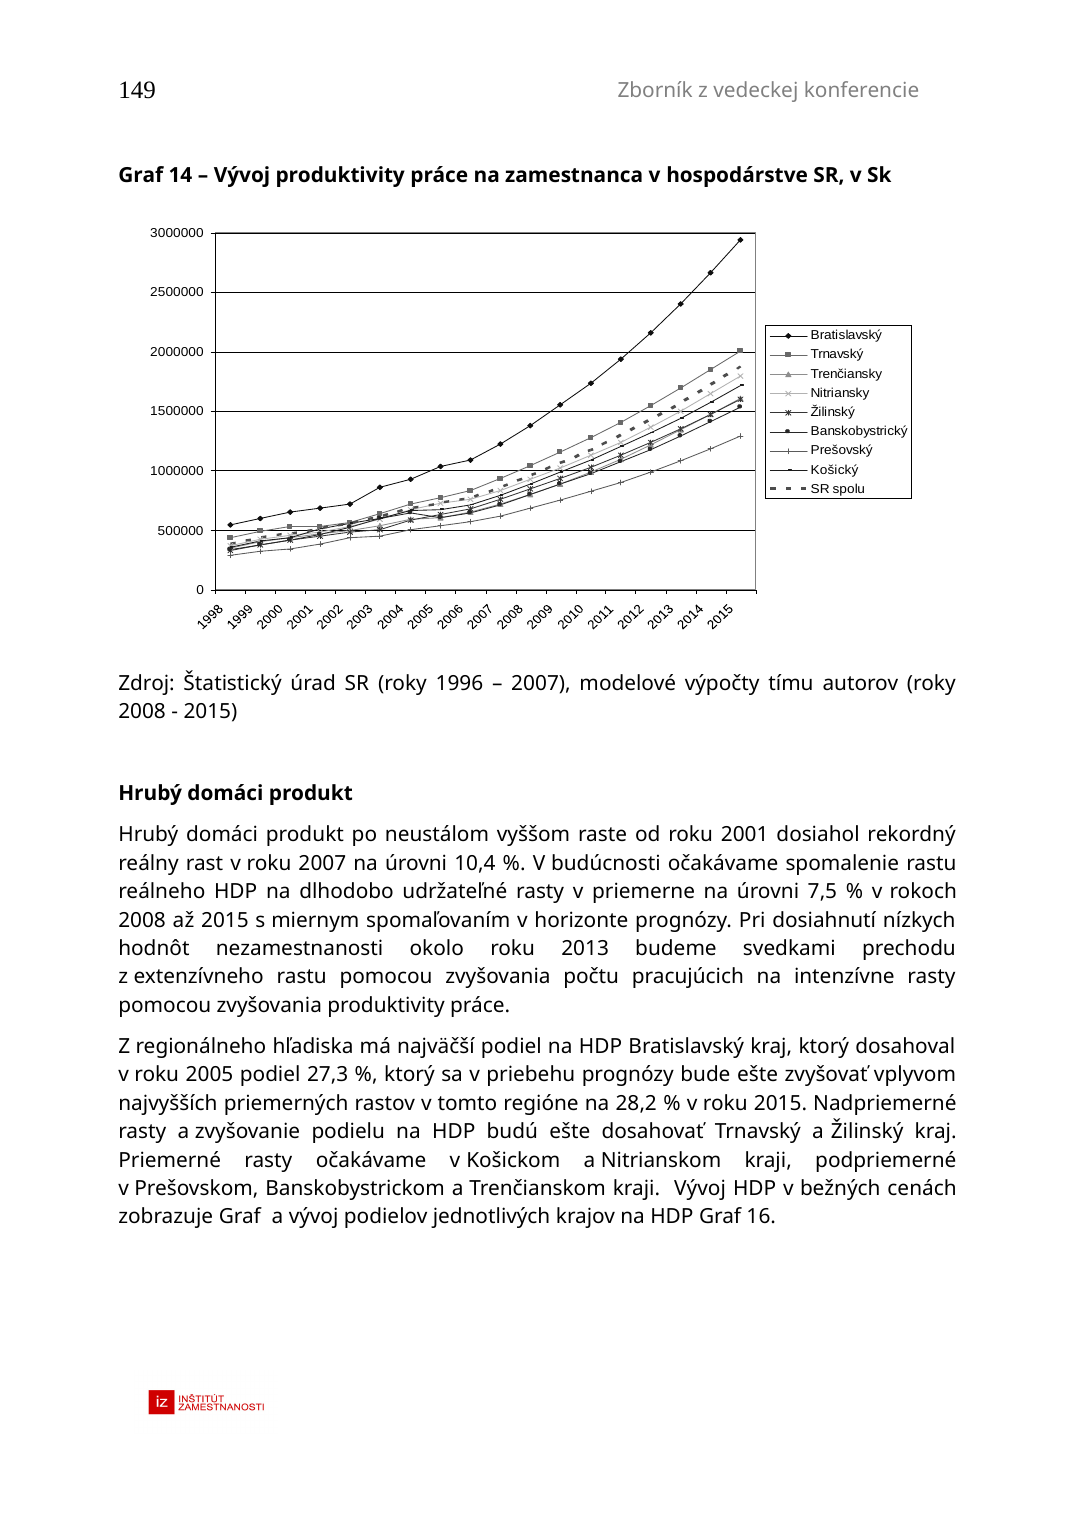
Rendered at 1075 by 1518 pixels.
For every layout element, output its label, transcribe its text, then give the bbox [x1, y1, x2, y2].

text Hrubý domáci produkt po neustálom vyššom raste od roku 2001 dosiahol rekordný reálny rast v roku 2007 na úrovni 10,4 %. V budúcnosti očakávame spomalenie rastu reálneho HDP na dlhodobo udržateľné rasty v priemerne na úrovni 7,5 % v rokoch 2008 až 2015 s miernym spomaľovaním v horizonte prognózy. Pri dosiahnutí nízkych hodnôt nezamestnanosti okolo roku 2013 budeme svedkami prechodu z extenzívneho rastu pomocou zvyšovania počtu pracujúcich na intenzívne rasty pomocou zvyšovania produktivity práce. [118, 819, 957, 1018]
text Z regionálneho hľadiska má najväčší podiel na HDP Bratislavský kraj, ktorý dosahoval v roku 2005 podiel 27,3 %, ktorý sa v priebehu prognózy bude ešte zvyšovať vplyvom najvyšších priemerných rastov v tomto regióne na 28,2 % v roku 2015. Nadpriemerné rasty a zvyšovanie podielu na HDP budú ešte dosahovať Trnavský a Žilinský kraj. Priemerné rasty očakávame v Košickom a Nitrianskom kraji, podpriemerné v Prešovskom, Banskobystrickom a Trenčianskom kraji. Vývoj HDP v bežných cenách zobrazuje Graf a vývoj podielov jednotlivých krajov na HDP Graf 16. [118, 1031, 957, 1230]
picture [134, 1370, 278, 1434]
text Zdroj: Štatistický úrad SR (roky 1996 – 2007), modelové výpočty tímu autorov (roky 2008 - 2015) [118, 668, 957, 725]
text Graf 14 – Vývoj produktivity práce na zamestnanca v hospodárstve SR, v Sk [118, 160, 957, 189]
subtitle Hrubý domáci produkt [118, 778, 957, 807]
